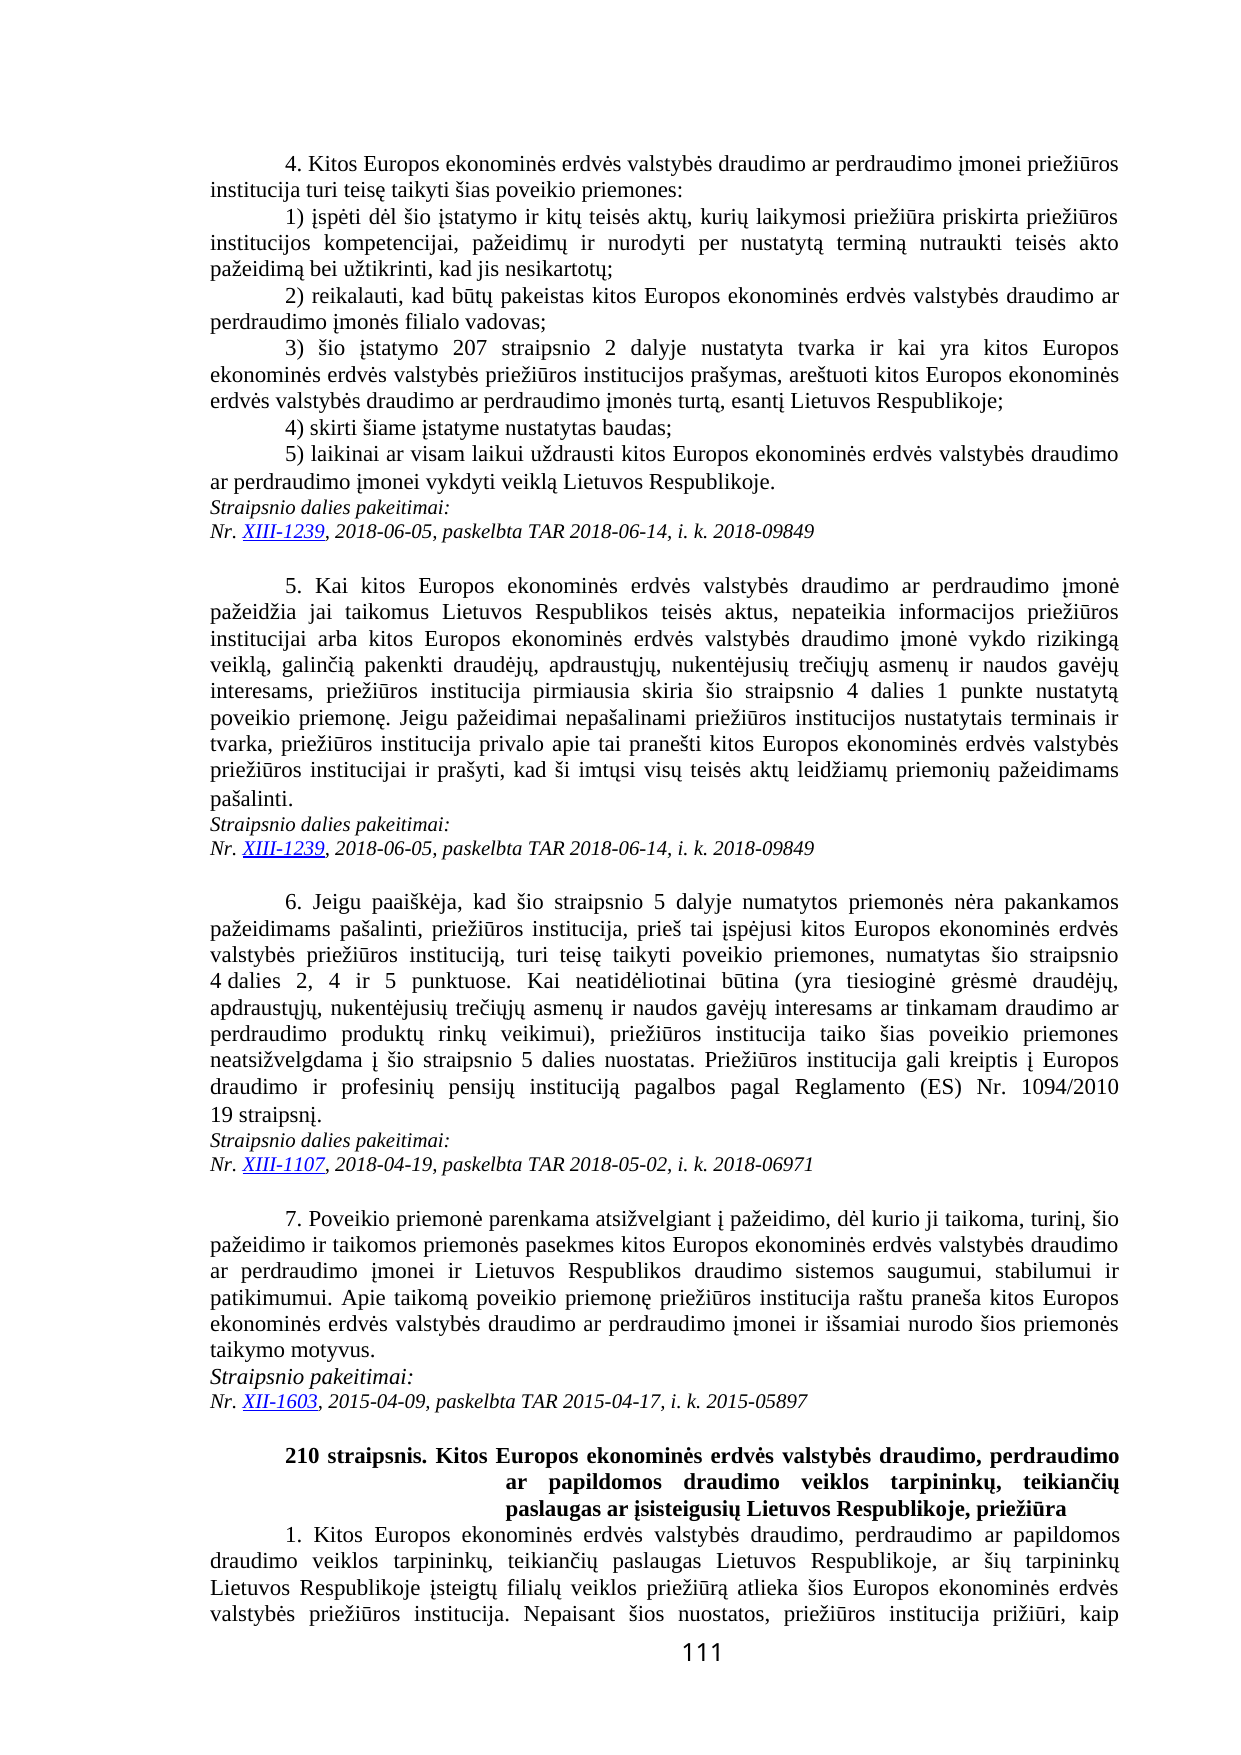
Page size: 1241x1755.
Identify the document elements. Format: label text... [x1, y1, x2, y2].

text 210 straipsnis. Kitos Europos ekonominės erdvės valstybės draudimo, perdraudimo ar papildomos draudimo veiklos tarpininkų, teikiančių paslaugas ar įsisteigusių Lietuvos Respublikoje, priežiūra [285, 1442, 1120, 1521]
text Nr. XIII-1239, 2018-06-05, paskelbta TAR 2018-06-14, i. k. 2018-09849 [210, 836, 1120, 859]
text 1. Kitos Europos ekonominės erdvės valstybės draudimo, perdraudimo ar papildomos draudimo veiklos tarpininkų, teikiančių paslaugas Lietuvos Respublikoje, ar šių tarpininkų Lietuvos Respublikoje įsteigtų filialų veiklos priežiūrą atlieka šios Europos ekonominės erdvės valstybės priežiūros institucija. Nepaisant šios nuostatos, priežiūros institucija prižiūri, kaip [210, 1521, 1120, 1627]
text 2) reikalauti, kad būtų pakeistas kitos Europos ekonominės erdvės valstybės draudimo ar perdraudimo įmonės filialo vadovas; [210, 282, 1120, 334]
text 5) laikinai ar visam laikui uždrausti kitos Europos ekonominės erdvės valstybės draudimo ar perdraudimo įmonei vykdyti veiklą Lietuvos Respublikoje. [210, 440, 1120, 495]
text Nr. XIII-1107, 2018-04-19, paskelbta TAR 2018-05-02, i. k. 2018-06971 [210, 1152, 1120, 1176]
text 1) įspėti dėl šio įstatymo ir kitų teisės aktų, kurių laikymosi priežiūra priskirta priežiūros institucijos kompetencijai, pažeidimų ir nurodyti per nustatytą terminą nutraukti teisės akto pažeidimą bei užtikrinti, kad jis nesikartotų; [210, 203, 1120, 282]
text 4) skirti šiame įstatyme nustatytas baudas; [210, 413, 1120, 440]
text Straipsnio dalies pakeitimai: [210, 811, 1120, 836]
text Nr. XIII-1239, 2018-06-05, paskelbta TAR 2018-06-14, i. k. 2018-09849 [210, 519, 1120, 543]
text 7. Poveikio priemonė parenkama atsižvelgiant į pažeidimo, dėl kurio ji taikoma, turinį, šio pažeidimo ir taikomos priemonės pasekmes kitos Europos ekonominės erdvės valstybės draudimo ar perdraudimo įmonei ir Lietuvos Respublikos draudimo sistemos saugumui, stabilumui ir patikimumui. Apie taikomą poveikio priemonę priežiūros institucija raštu praneša kitos Europos ekonominės erdvės valstybės draudimo ar perdraudimo įmonei ir išsamiai nurodo šios priemonės taikymo motyvus. [210, 1205, 1120, 1363]
text Straipsnio pakeitimai: [210, 1363, 1120, 1389]
text 5. Kai kitos Europos ekonominės erdvės valstybės draudimo ar perdraudimo įmonė pažeidžia jai taikomus Lietuvos Respublikos teisės aktus, nepateikia informacijos priežiūros institucijai arba kitos Europos ekonominės erdvės valstybės draudimo įmonė vykdo rizikingą veiklą, galinčią pakenkti draudėjų, apdraustųjų, nukentėjusių trečiųjų asmenų ir naudos gavėjų interesams, priežiūros institucija pirmiausia skiria šio straipsnio 4 dalies 1 punkte nustatytą poveikio priemonę. Jeigu pažeidimai nepašalinami priežiūros institucijos nustatytais terminais ir tvarka, priežiūros institucija privalo apie tai pranešti kitos Europos ekonominės erdvės valstybės priežiūros institucijai ir prašyti, kad ši imtųsi visų teisės aktų leidžiamų priemonių pažeidimams pašalinti. [210, 572, 1120, 811]
text Nr. XII-1603, 2015-04-09, paskelbta TAR 2015-04-17, i. k. 2015-05897 [210, 1389, 1120, 1413]
text 6. Jeigu paaiškėja, kad šio straipsnio 5 dalyje numatytos priemonės nėra pakankamos pažeidimams pašalinti, priežiūros institucija, prieš tai įspėjusi kitos Europos ekonominės erdvės valstybės priežiūros instituciją, turi teisę taikyti poveikio priemones, numatytas šio straipsnio 4 dalies 2, 4 ir 5 punktuose. Kai neatidėliotinai būtina (yra tiesioginė grėsmė draudėjų, apdraustųjų, nukentėjusių trečiųjų asmenų ir naudos gavėjų interesams ar tinkamam draudimo ar perdraudimo produktų rinkų veikimui), priežiūros institucija taiko šias poveikio priemones neatsižvelgdama į šio straipsnio 5 dalies nuostatas. Priežiūros institucija gali kreiptis į Europos draudimo ir profesinių pensijų instituciją pagalbos pagal Reglamento (ES) Nr. 1094/2010 19 straipsnį. [210, 888, 1120, 1128]
text 4. Kitos Europos ekonominės erdvės valstybės draudimo ar perdraudimo įmonei priežiūros institucija turi teisę taikyti šias poveikio priemones: [210, 150, 1120, 203]
text Straipsnio dalies pakeitimai: [210, 1128, 1120, 1152]
text 3) šio įstatymo 207 straipsnio 2 dalyje nustatyta tvarka ir kai yra kitos Europos ekonominės erdvės valstybės priežiūros institucijos prašymas, areštuoti kitos Europos ekonominės erdvės valstybės draudimo ar perdraudimo įmonės turtą, esantį Lietuvos Respublikoje; [210, 334, 1120, 413]
text Straipsnio dalies pakeitimai: [210, 495, 1120, 519]
